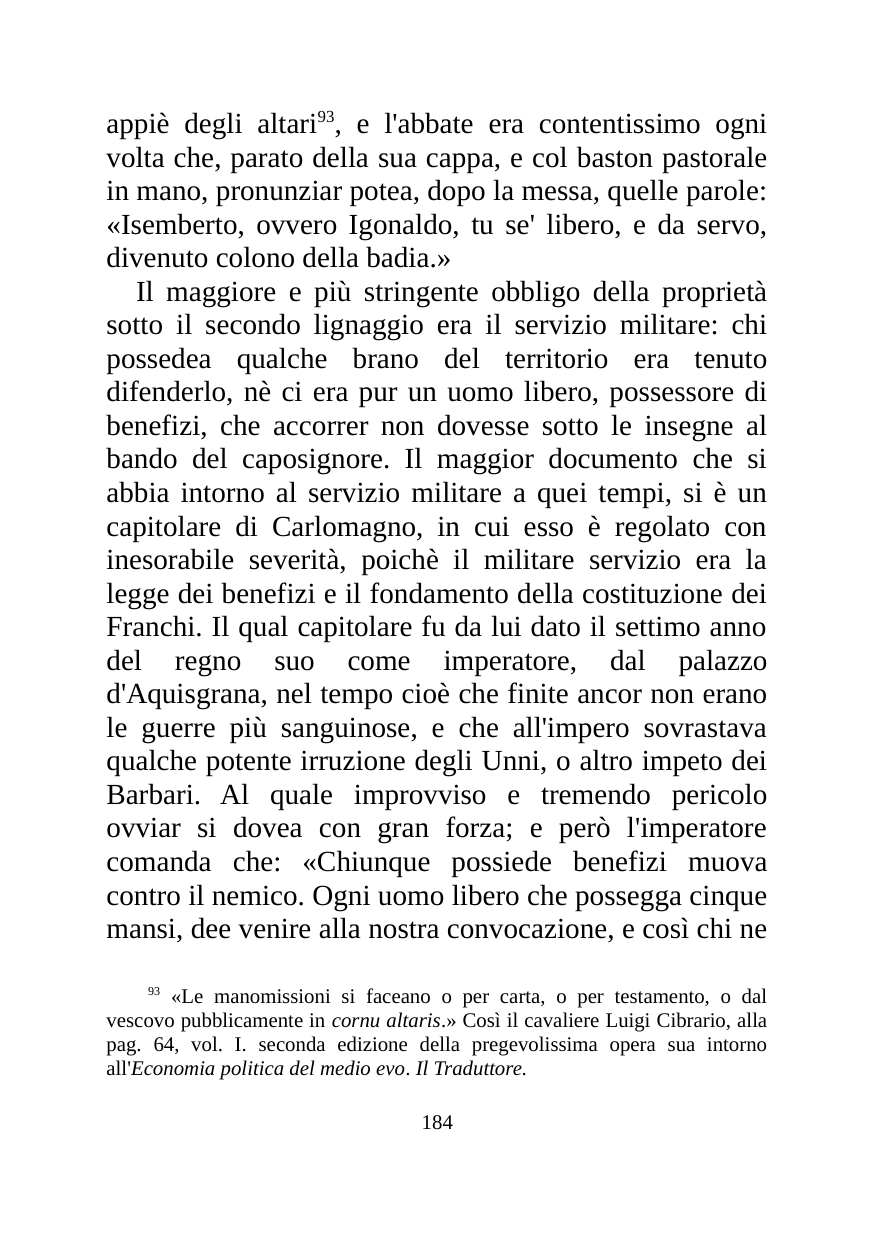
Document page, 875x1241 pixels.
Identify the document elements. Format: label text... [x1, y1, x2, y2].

text «Le manomissioni si faceano o per carta, o per testamento, o dal vescovo pubblicamente in cornu altaris.» Così il cavaliere Luigi Cibrario, alla pag. 64, vol. I. seconda edizione della pregevolissima opera sua intorno all'Economia politica del medio evo. Il Traduttore. [106, 984, 768, 1080]
text appiè degli altari, e l'abbate era contentissimo ogni volta che, parato della sua cappa, e col baston pastorale in mano, pronunziar potea, dopo la messa, quelle parole: «Isemberto, ovvero Igonaldo, tu se' libero, e da servo, divenuto colono della badia.» [106, 106, 768, 274]
text Il maggiore e più stringente obbligo della proprietà sotto il secondo lignaggio era il servizio militare: chi possedea qualche brano del territorio era tenuto difenderlo, nè ci era pur un uomo libero, possessore di benefizi, che accorrer non dovesse sotto le insegne al bando del caposignore. Il maggior documento che si abbia intorno al servizio militare a quei tempi, si è un capitolare di Carlomagno, in cui esso è regolato con inesorabile severità, poichè il militare servizio era la legge dei benefizi e il fondamento della costituzione dei Franchi. Il qual capitolare fu da lui dato il settimo anno del regno suo come imperatore, dal palazzo d'Aquisgrana, nel tempo cioè che finite ancor non erano le guerre più sanguinose, e che all'impero sovrastava qualche potente irruzione degli Unni, o altro impeto dei Barbari. Al quale improvviso e tremendo pericolo ovviar si dovea con gran forza; e però l'imperatore comanda che: «Chiunque possiede benefizi muova contro il nemico. Ogni uomo libero che possegga cinque mansi, dee venire alla nostra convocazione, e così chi ne [106, 274, 768, 945]
